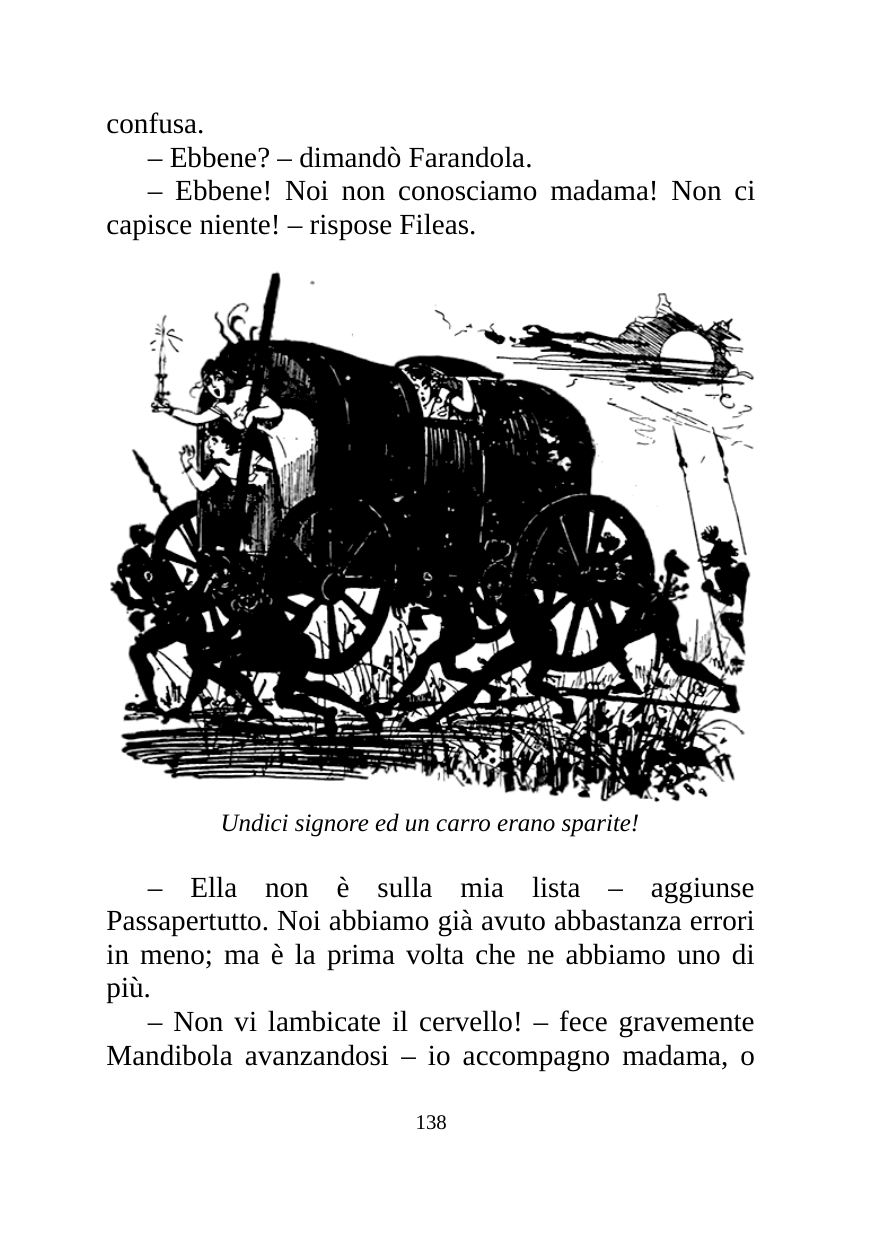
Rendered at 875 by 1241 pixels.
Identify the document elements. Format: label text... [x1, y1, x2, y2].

text – Ebbene? – dimandò Farandola. [106, 140, 756, 173]
text confusa. [106, 106, 756, 140]
text Undici signore ed un carro erano sparite! [106, 808, 756, 836]
text – Ella non è sulla mia lista – aggiunse Passapertutto. Noi abbiamo già avuto abbastanza errori in meno; ma è la prima volta che ne abbiamo uno di più. [106, 870, 756, 1004]
picture [106, 265, 756, 808]
text – Ebbene! Noi non conosciamo madama! Non ci capisce niente! – rispose Fileas. [106, 173, 756, 240]
text – Non vi lambicate il cervello! – fece gravemente Mandibola avanzandosi – io accompagno madama, o [106, 1004, 756, 1071]
